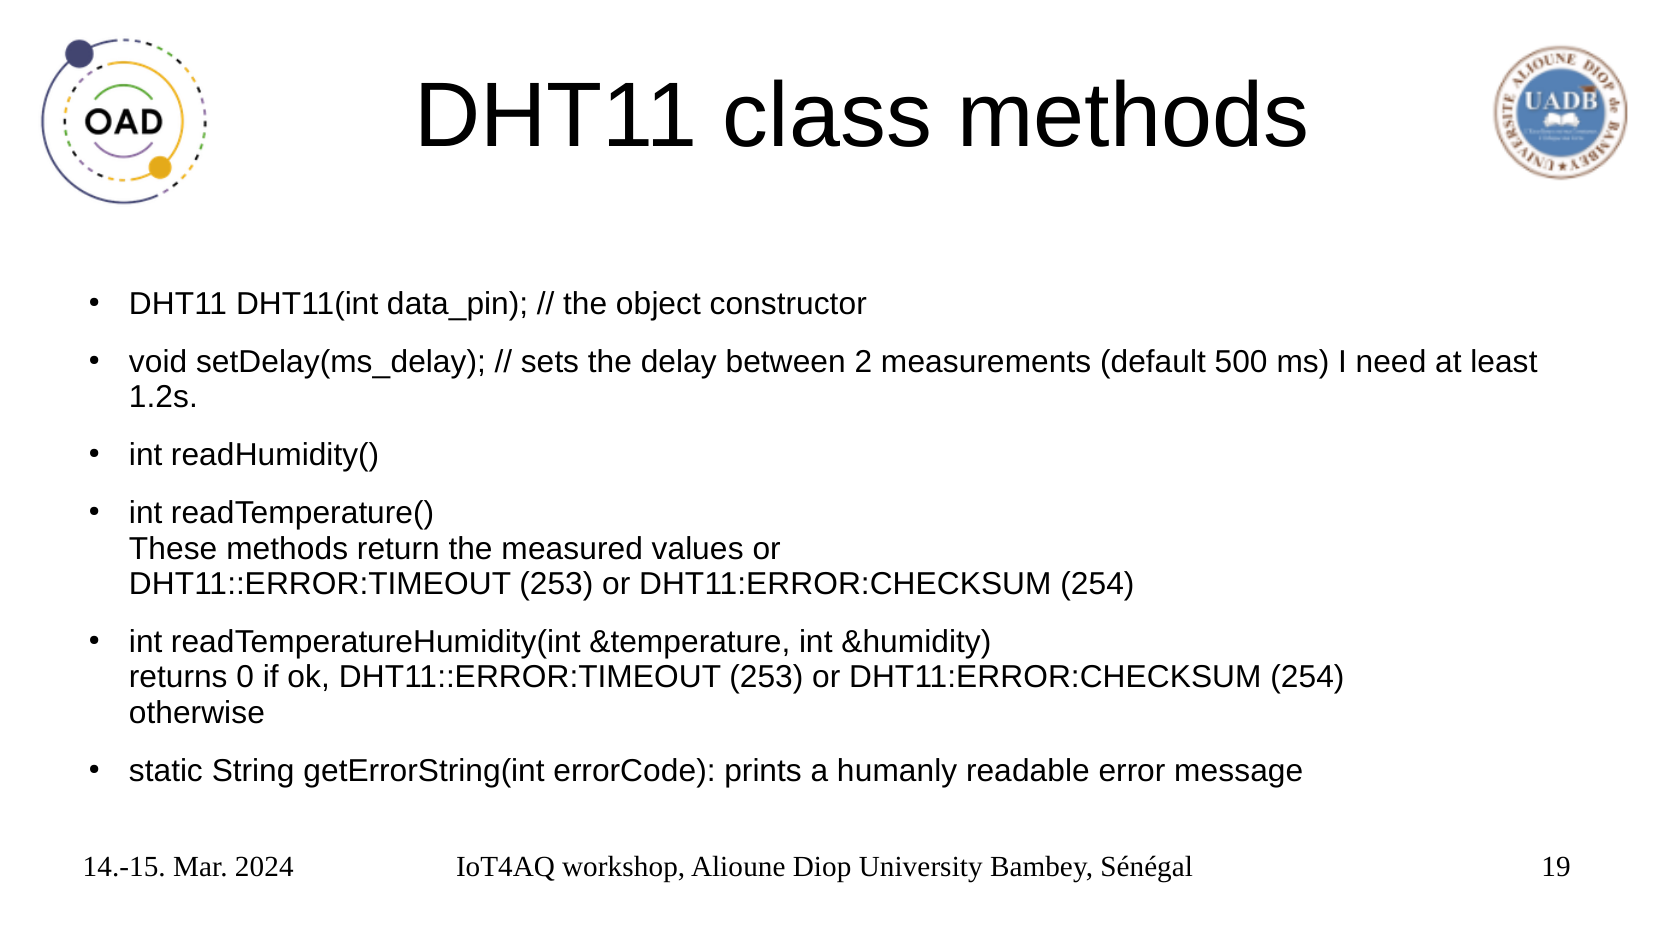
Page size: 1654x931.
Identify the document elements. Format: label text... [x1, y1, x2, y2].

picture [1482, 37, 1641, 188]
title DHT11 class methods [278, 37, 1446, 193]
list DHT11 DHT11(int data_pin); // the object constructor void setDelay(ms_delay); // sets the delay between 2 measurements (default 500 ms) I need at least 1.2s. int readHumidity() int readTemperature() These methods return the measured values or DHT11::ERROR:TIMEOUT (253) or DHT11:ERROR:CHECKSUM (254) int readTemperatureHumidity(int &temperature, int &humidity) returns 0 if ok, DHT11::ERROR:TIMEOUT (253) or DHT11:ERROR:CHECKSUM (254) otherwise static String getErrorString(int errorCode): prints a humanly readable error message [75, 285, 1564, 826]
picture [0, 24, 242, 225]
